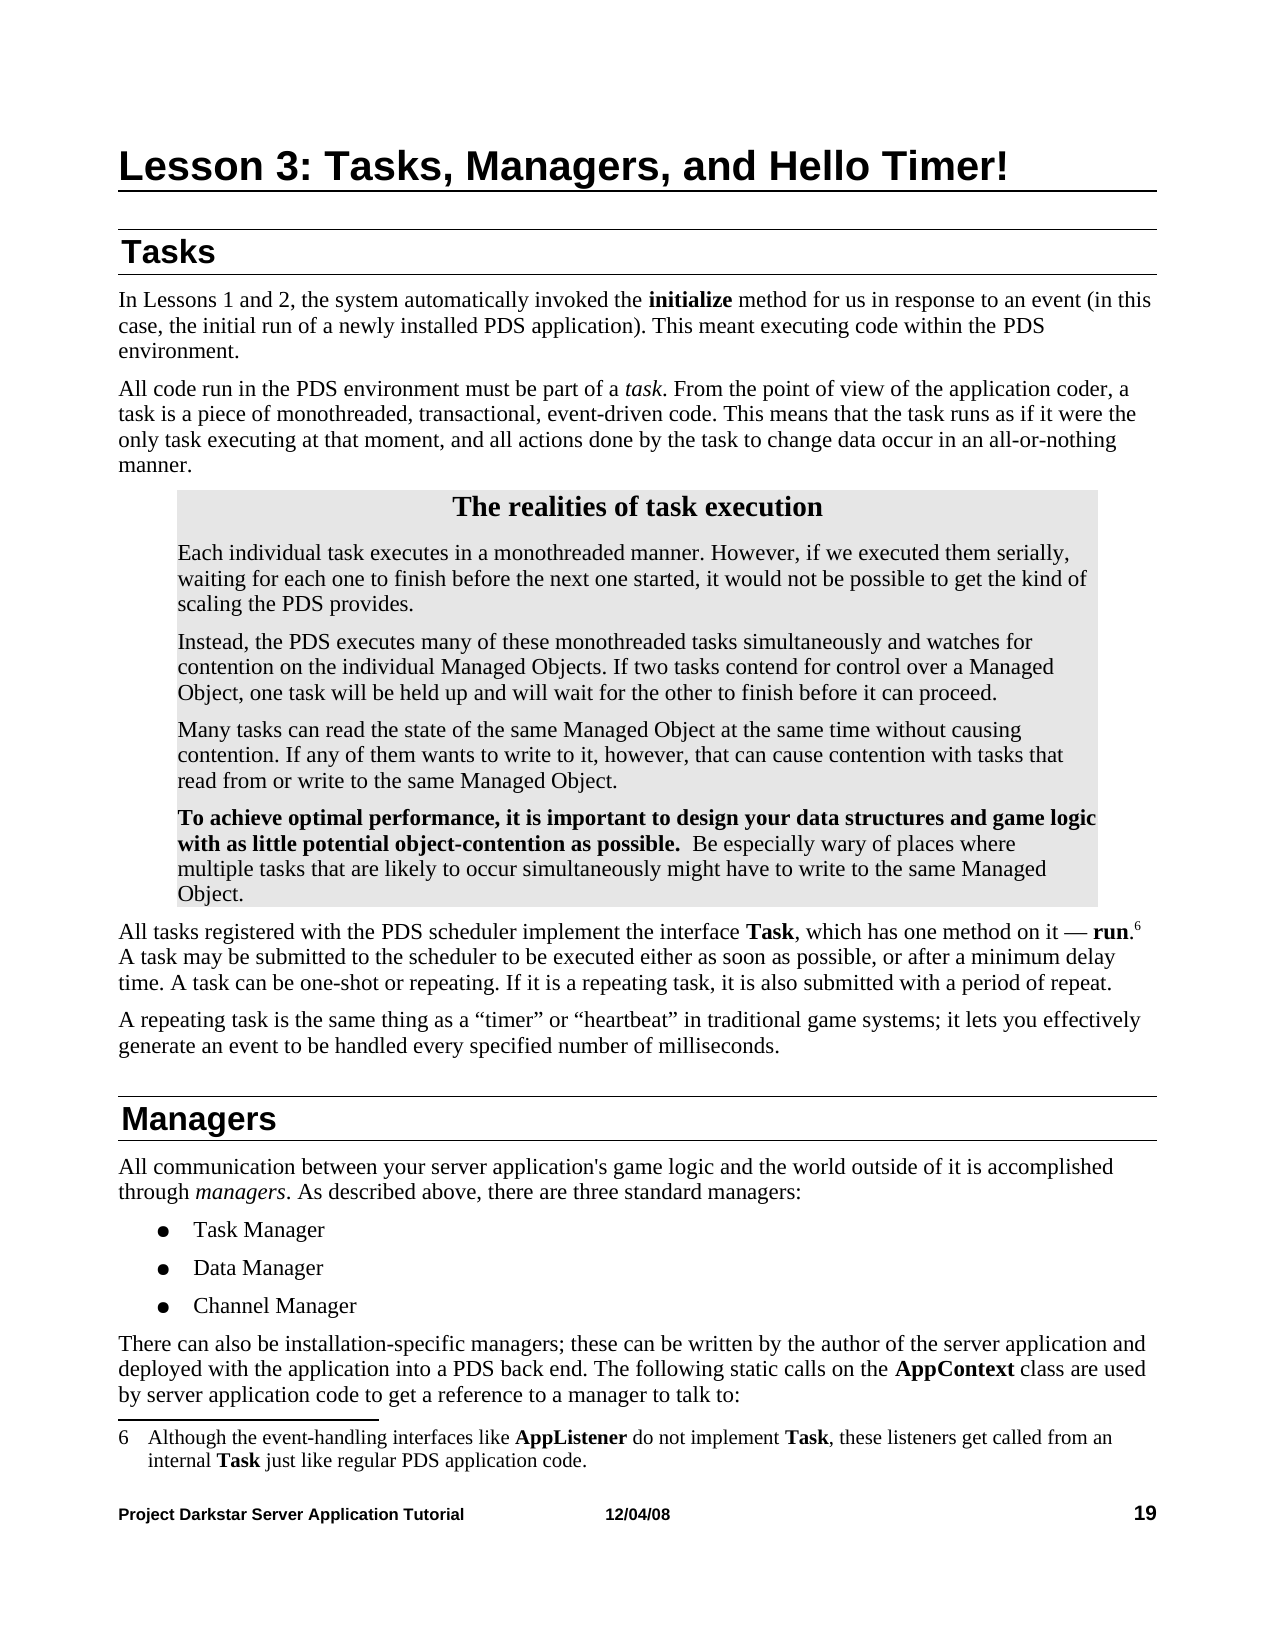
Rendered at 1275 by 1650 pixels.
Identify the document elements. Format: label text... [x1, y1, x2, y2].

text There can also be installation-specific managers; these can be written by the author of the server application and deployed with the application into a PDS back end. The following static calls on the AppContext class are used by server application code to get a reference to a manager to talk to: [118, 1331, 1157, 1407]
text All tasks registered with the PDS scheduler implement the interface Task, which has one method on it — run. A task may be submitted to the scheduler to be executed either as soon as possible, or after a minimum delay time. A task can be one-shot or repeating. If it is a repeating task, it is also submitted with a period of repeat. [118, 919, 1157, 995]
text Many tasks can read the state of the same Managed Object at the same time without causing contention. If any of them wants to write to it, however, that can cause contention with tasks that read from or write to the same Managed Object. [177, 717, 1098, 793]
text Although the event-handling interfaces like AppListener do not implement Task, these listeners get called from an internal Task just like regular PDS application code. [118, 1426, 1157, 1472]
text A repeating task is the same thing as a “timer” or “heartbeat” in traditional game systems; it lets you effectively generate an event to be handled every specified number of milliseconds. [118, 1007, 1157, 1058]
text All code run in the PDS environment must be part of a task. From the point of view of the application coder, a task is a piece of monothreaded, transactional, event-driven code. This means that the task runs as if it were the only task executing at that moment, and all actions done by the task to change data occur in an all-or-nothing manner. [118, 376, 1157, 478]
subtitle Tasks [118, 230, 1157, 274]
text All communication between your server application's game logic and the world outside of it is accomplished through managers. As described above, there are three standard managers: [118, 1154, 1157, 1204]
list Data Manager [156, 1255, 1157, 1280]
text Each individual task executes in a monothreaded manner. However, if we executed them serially, waiting for each one to finish before the next one started, it would not be possible to get the kind of scaling the PDS provides. [177, 540, 1098, 617]
text In Lessons 1 and 2, the system automatically invoked the initialize method for us in response to an event (in this case, the initial run of a newly installed PDS application). This meant executing code within the PDS environment. [118, 287, 1157, 363]
subtitle Managers [118, 1097, 1157, 1140]
list Channel Manager [156, 1293, 1157, 1318]
subtitle Lesson 3: Tasks, Managers, and Hello Timer! [118, 143, 1157, 190]
list Task Manager [156, 1217, 1157, 1242]
text To achieve optimal performance, it is important to design your data structures and game logic with as little potential object-contention as possible. Be especially wary of places where multiple tasks that are likely to occur simultaneously might have to write to the same Managed Object. [177, 805, 1098, 907]
title The realities of task execution [177, 490, 1098, 522]
text Instead, the PDS executes many of these monothreaded tasks simultaneously and watches for contention on the individual Managed Objects. If two tasks contend for control over a Managed Object, one task will be held up and will wait for the other to finish before it can proceed. [177, 629, 1098, 705]
